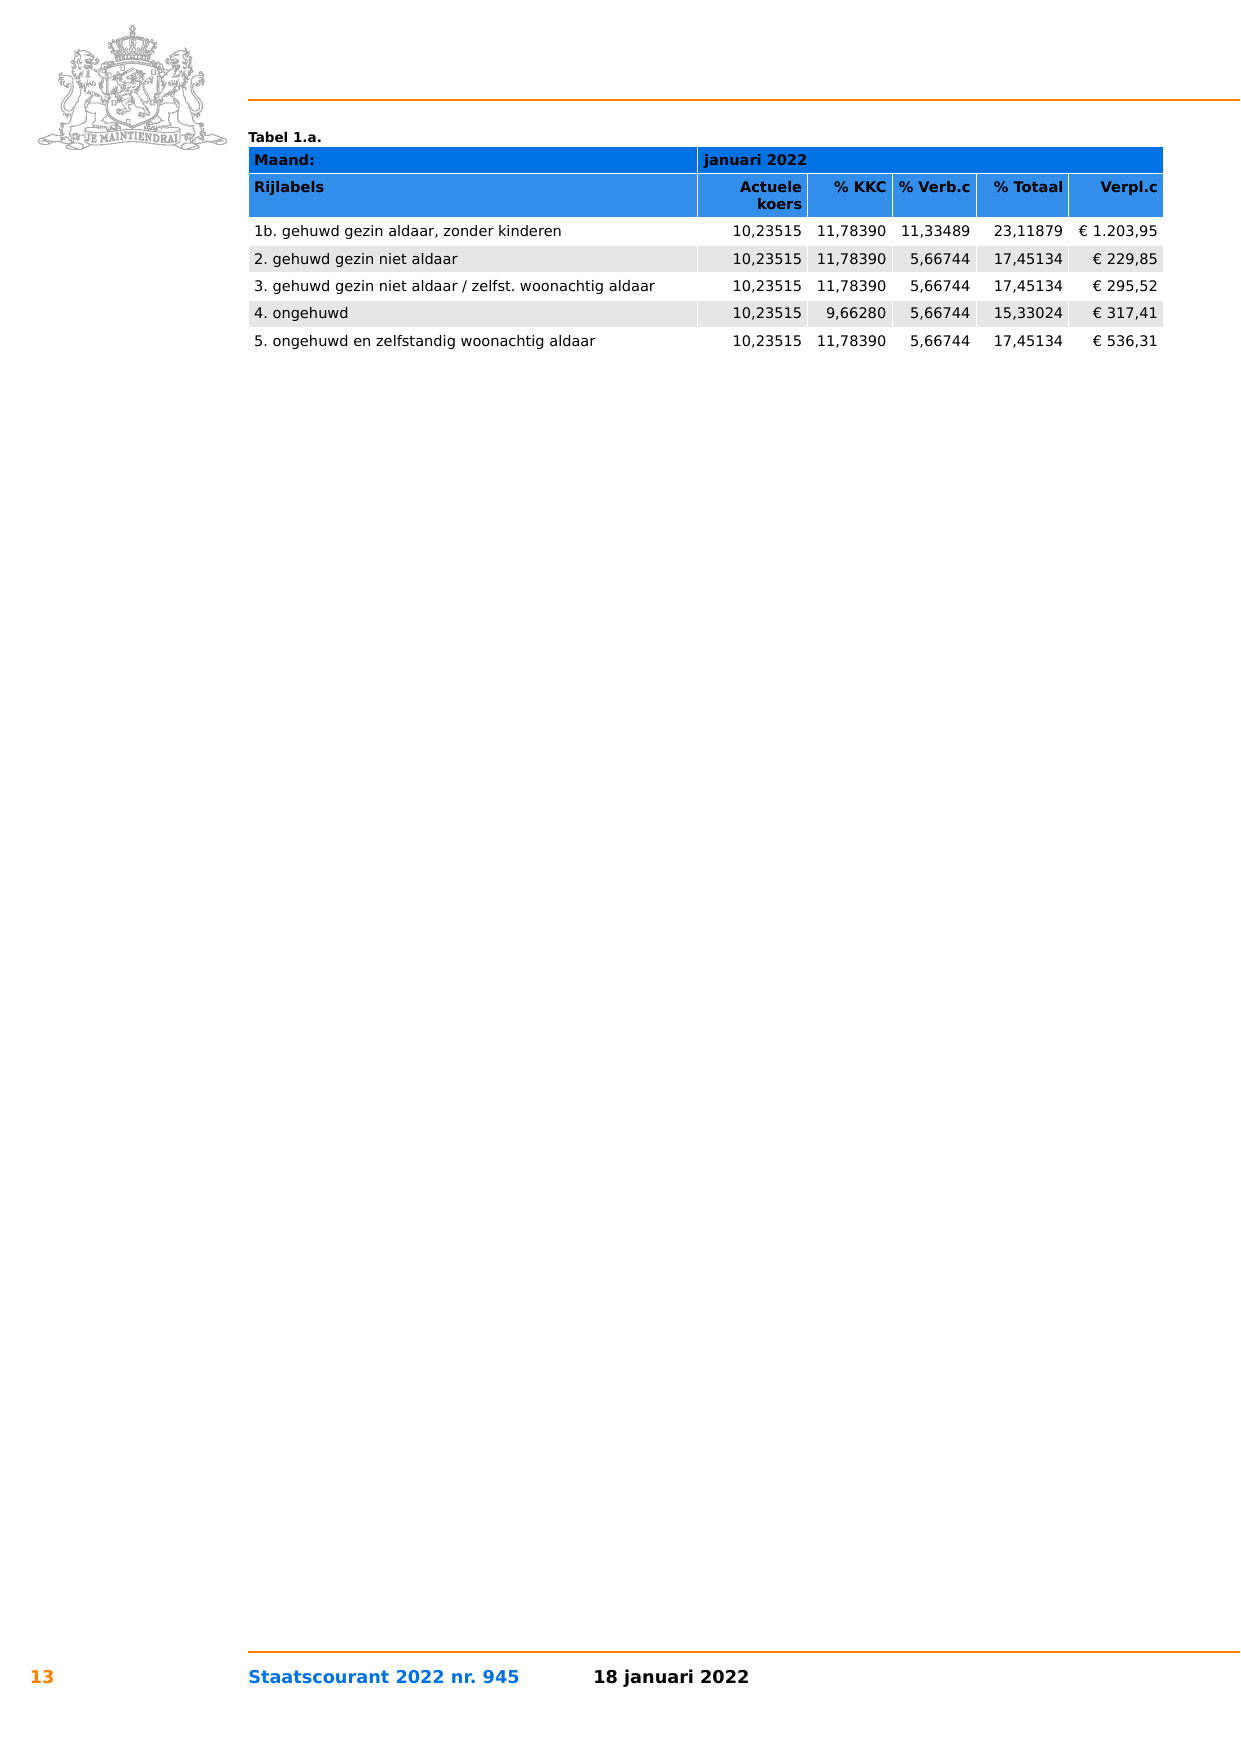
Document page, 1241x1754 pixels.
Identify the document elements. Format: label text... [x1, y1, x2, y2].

table_cell 5. ongehuwd en zelfstandig woonachtig aldaar [249, 328, 697, 354]
table_cell 17,45134 [977, 273, 1068, 299]
table_cell 10,23515 [698, 246, 807, 272]
table_cell 5,66744 [893, 301, 976, 327]
table_cell 10,23515 [698, 219, 807, 245]
table_cell 9,66280 [808, 301, 892, 327]
table_cell 3. gehuwd gezin niet aldaar / zelfst. woonachtig aldaar [249, 273, 697, 299]
table_cell 10,23515 [698, 328, 807, 354]
table_cell € 1.203,95 [1069, 219, 1163, 245]
table_cell 10,23515 [698, 273, 807, 299]
table_cell 11,33489 [893, 219, 976, 245]
table_header Tabel 1.a. [248, 130, 1163, 146]
table_cell % Totaal [977, 174, 1068, 217]
table_cell 17,45134 [977, 328, 1068, 354]
table_cell € 229,85 [1069, 246, 1163, 272]
table_cell 5,66744 [893, 246, 976, 272]
table_cell € 295,52 [1069, 273, 1163, 299]
table_cell 5,66744 [893, 328, 976, 354]
table_cell 11,78390 [808, 328, 892, 354]
table_cell € 536,31 [1069, 328, 1163, 354]
table_cell januari 2022 [698, 147, 1163, 173]
table_cell % Verb.c [893, 174, 976, 217]
table_cell € 317,41 [1069, 301, 1163, 327]
table_cell 5,66744 [893, 273, 976, 299]
table_cell Maand: [249, 147, 697, 173]
table_cell Actuele koers [698, 174, 807, 217]
table_cell % KKC [808, 174, 892, 217]
table_cell 11,78390 [808, 219, 892, 245]
table_cell 17,45134 [977, 246, 1068, 272]
table_cell 4. ongehuwd [249, 301, 697, 327]
table_cell 11,78390 [808, 273, 892, 299]
table_cell 23,11879 [977, 219, 1068, 245]
table_cell Verpl.c [1069, 174, 1163, 217]
table_cell 11,78390 [808, 246, 892, 272]
table_cell Rijlabels [249, 174, 697, 217]
table_cell 1b. gehuwd gezin aldaar, zonder kinderen [249, 219, 697, 245]
picture [38, 25, 227, 150]
table_cell 15,33024 [977, 301, 1068, 327]
table_cell 10,23515 [698, 301, 807, 327]
table_cell 2. gehuwd gezin niet aldaar [249, 246, 697, 272]
